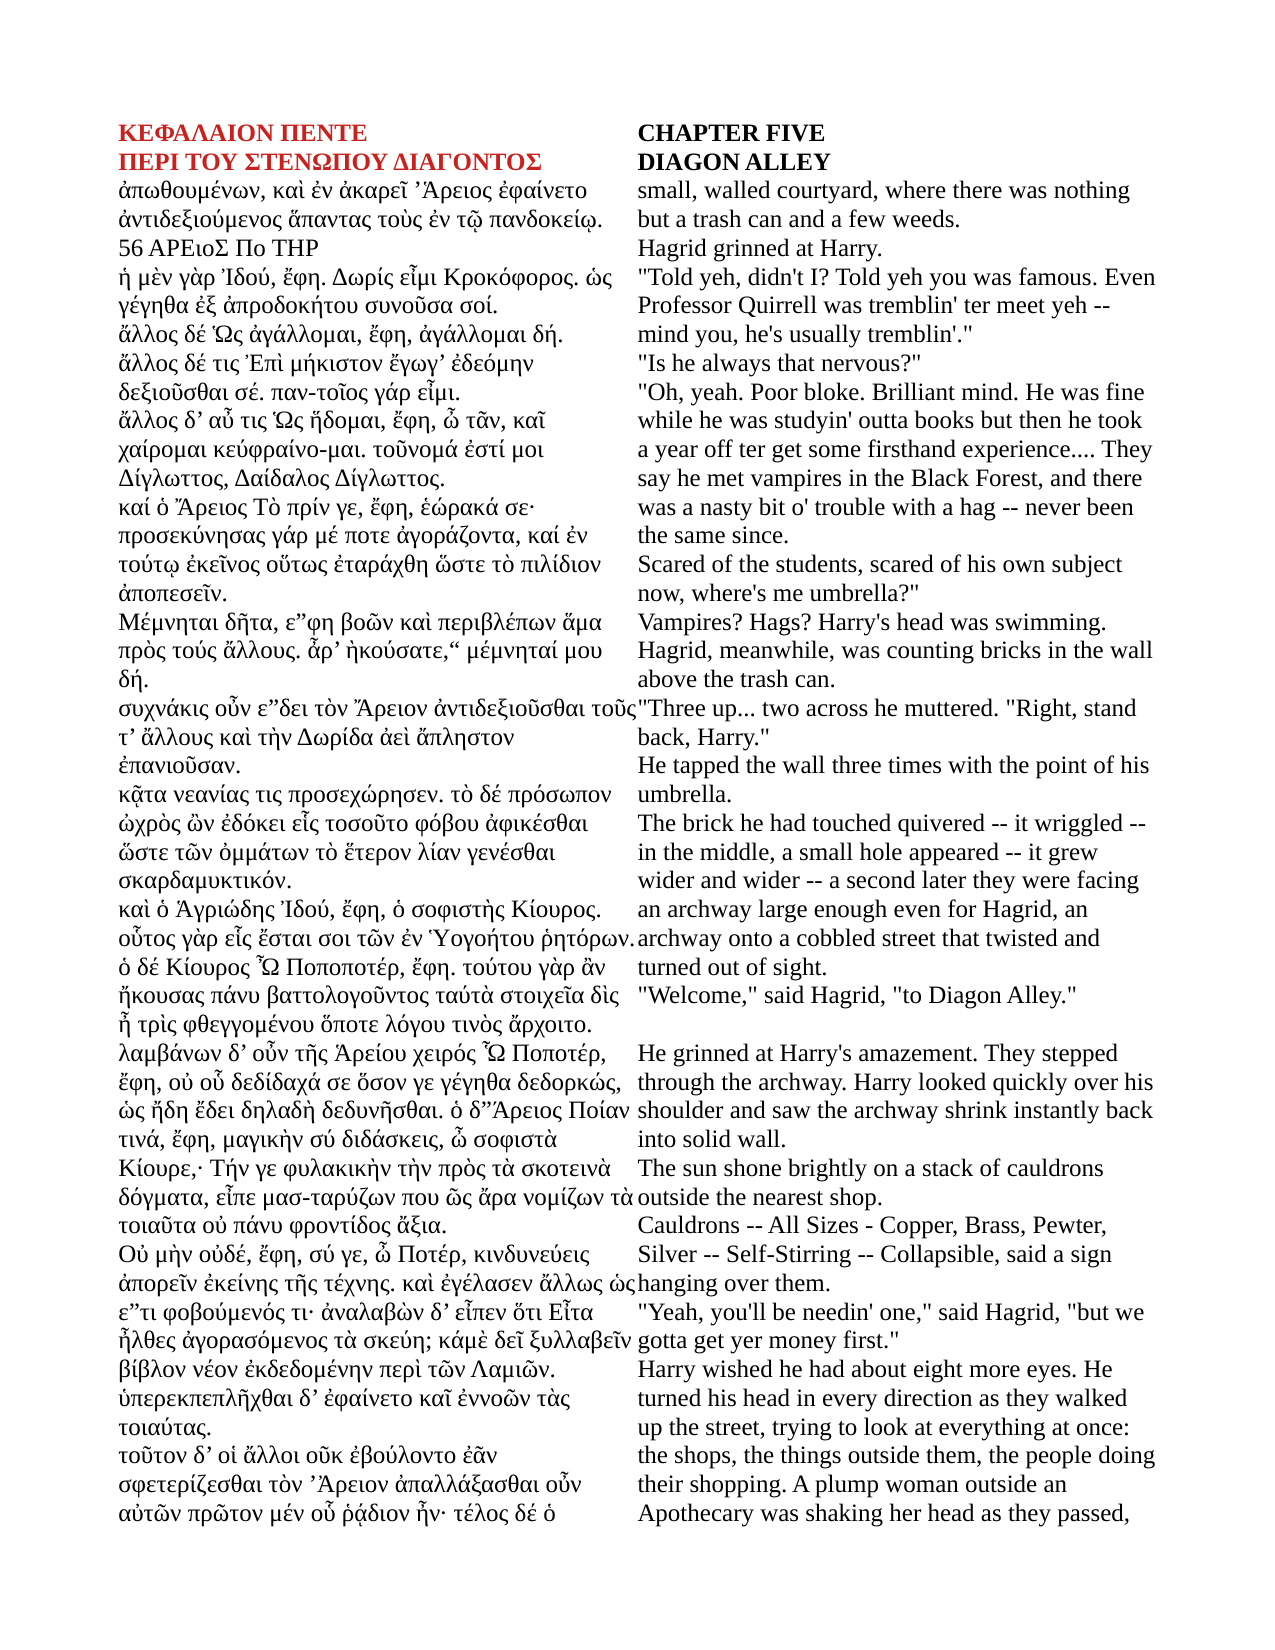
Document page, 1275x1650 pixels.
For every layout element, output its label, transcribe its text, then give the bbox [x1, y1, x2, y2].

table_cell small, walled courtyard, where there was nothing but a trash can and a few weeds. Hagrid grinned at Harry. "Told yeh, didn't I? Told yeh you was famous. Even Professor Quirrell was tremblin' ter meet yeh -- mind you, he's usually tremblin'." "Is he always that nervous?" "Oh, yeah. Poor bloke. Brilliant mind. He was fine while he was studyin' outta books but then he took a year off ter get some firsthand experience.... They say he met vampires in the Black Forest, and there was a nasty bit o' trouble with a hag -- never been the same since. Scared of the students, scared of his own subject now, where's me umbrella?" Vampires? Hags? Harry's head was swimming. Hagrid, meanwhile, was counting bricks in the wall above the trash can. "Three up... two across he muttered. "Right, stand back, Harry." He tapped the wall three times with the point of his umbrella. The brick he had touched quivered -- it wriggled -- in the middle, a small hole appeared -- it grew wider and wider -- a second later they were facing an archway large enough even for Hagrid, an archway onto a cobbled street that twisted and turned out of sight. "Welcome," said Hagrid, "to Diagon Alley." He grinned at Harry's amazement. They stepped through the archway. Harry looked quickly over his shoulder and saw the archway shrink instantly back into solid wall. The sun shone brightly on a stack of cauldrons outside the nearest shop. Cauldrons -- All Sizes - Copper, Brass, Pewter, Silver -- Self-Stirring -- Collapsible, said a sign hanging over them. "Yeah, you'll be needin' one," said Hagrid, "but we gotta get yer money first." Harry wished he had about eight more eyes. He turned his head in every direction as they walked up the street, trying to look at everything at once: the shops, the things outside them, the people doing their shopping. A plump woman outside an Apothecary was shaking her head as they passed, [637, 176, 1157, 1527]
table_header ΚΕΦΑΛΑΙΟΝ ΠΕΝΤΕ ΠΕΡΙ ΤΟΥ ΣΤΕΝΩΠΟΥ ΔΙΑΓΟΝΤΟΣ [118, 118, 637, 176]
table_header CHAPTER FIVE DIAGON ALLEY [637, 118, 1157, 176]
table_cell ἀπωθουμένων, καὶ ἐν ἀκαρεῖ ’Ἁρειος ἐφαίνετο ἀντιδεξιούμενος ἅπαντας τοὺς ἐν τῷ πανδοκείῳ. 56 ΑΡΕιοΣ Πο ΤΗΡ ἡ μὲν γὰρ Ἰδού, ἔφη. Δωρίς εἶμι Κροκόφορος. ὡς γέγηθα ἐξ ἀπροδοκήτου συνοῦσα σοί. ἄλλος δέ Ὡς ἀγάλλομαι, ἔφη, ἀγάλλομαι δή. ἄλλος δέ τις Ἐπὶ μήκιστον ἔγωγ’ ἐδεόμην δεξιοῦσθαι σέ. παν-τοῖος γάρ εἶμι. ἄλλος δ’ αὖ τις Ὡς ἥδομαι, ἔφη, ὦ τᾶν, καῖ χαίρομαι κεύφραίνο-μαι. τοῦνομά ἐστί μοι Δίγλωττος, Δαίδαλος Δίγλωττος. καί ὁ Ἄρειος Τὸ πρίν γε, ἔφη, ἑώρακά σε· προσεκύνησας γάρ μέ ποτε ἀγοράζοντα, καί ἐν τούτῳ ἐκεῖνος οὕτως ἐταράχθη ὥστε τὸ πιλίδιον ἀποπεσεῖν. Μέμνηται δῆτα, ε”φη βοῶν καὶ περιβλέπων ἅμα πρὸς τούς ἄλλους. ἆρ’ ὴκούσατε,“ μέμνηταί μου δή. συχνάκις οὖν ε”δει τὸν Ἄρειον ἀντιδεξιοῦσθαι τοῦς τ’ ἄλλους καὶ τὴν Δωρίδα ἀεὶ ἄπληστον ἐπανιοῦσαν. κᾷτα νεανίας τις προσεχώρησεν. τὸ δέ πρόσωπον ὠχρὸς ὢν ἐδόκει εἷς τοσοῦτο φόβου ἀφικέσθαι ὥστε τῶν ὀμμάτων τὸ ἕτερον λίαν γενέσθαι σκαρδαμυκτικόν. καὶ ὁ Ἁγριώδης Ἰδού, ἔφη, ὁ σοφιστὴς Κίουρος. οὗτος γὰρ εἷς ἔσται σοι τῶν ἐν Ὑογοήτου ῥητόρων. ὁ δέ Κίουρος Ὦ Ποποποτέρ, ἔφη. τούτου γὰρ ἂν ἤκουσας πάνυ βαττολογοῦντος ταύτὰ στοιχεῖα δὶς ἦ τρὶς φθεγγομένου ὅποτε λόγου τινὸς ἄρχοιτο. λαμβάνων δ’ οὖν τῆς Ἁρείου χειρός Ὧ Ποποτέρ, ἔφη, οὐ οὗ δεδίδαχά σε ὅσον γε γέγηθα δεδορκώς, ὡς ἤδη ἔδει δηλαδὴ δεδυνῆσθαι. ὁ δ”Άρειος Ποίαν τινά, ἔφη, μαγικὴν σύ διδάσκεις, ὦ σοφιστὰ Κίουρε,· Τήν γε φυλακικὴν τὴν πρὸς τὰ σκοτεινὰ δόγματα, εἶπε μασ-ταρύζων που ῶς ἄρα νομίζων τὰ τοιαῦτα οὐ πάνυ φροντίδος ἄξια. Οὐ μὴν οὐδέ, ἔφη, σύ γε, ὦ Ποτέρ, κινδυνεύεις ἀπορεῖν ἐκείνης τῆς τέχνης. καὶ ἐγέλασεν ἄλλως ὡς ε”τι φοβούμενός τι· ἀναλαβὼν δ’ εἶπεν ὅτι Εἶτα ἦλθες ἀγορασόμενος τὰ σκεύη; κάμὲ δεῖ ξυλλαβεῖν βίβλον νέον ἐκδεδομένην περὶ τῶν Λαμιῶν. ὑπερεκπεπλῆχθαι δ’ ἐφαίνετο καῖ ἐννοῶν τὰς τοιαύτας. τοῦτον δ’ οἱ ἄλλοι οῦκ ἐβούλοντο ἐᾶν σφετερίζεσθαι τὸν ’Ἀρειον ἀπαλλάξασθαι οὖν αὐτῶν πρῶτον μέν οὗ ῥᾴδιον ἦν· τέλος δέ ὁ [118, 176, 637, 1527]
